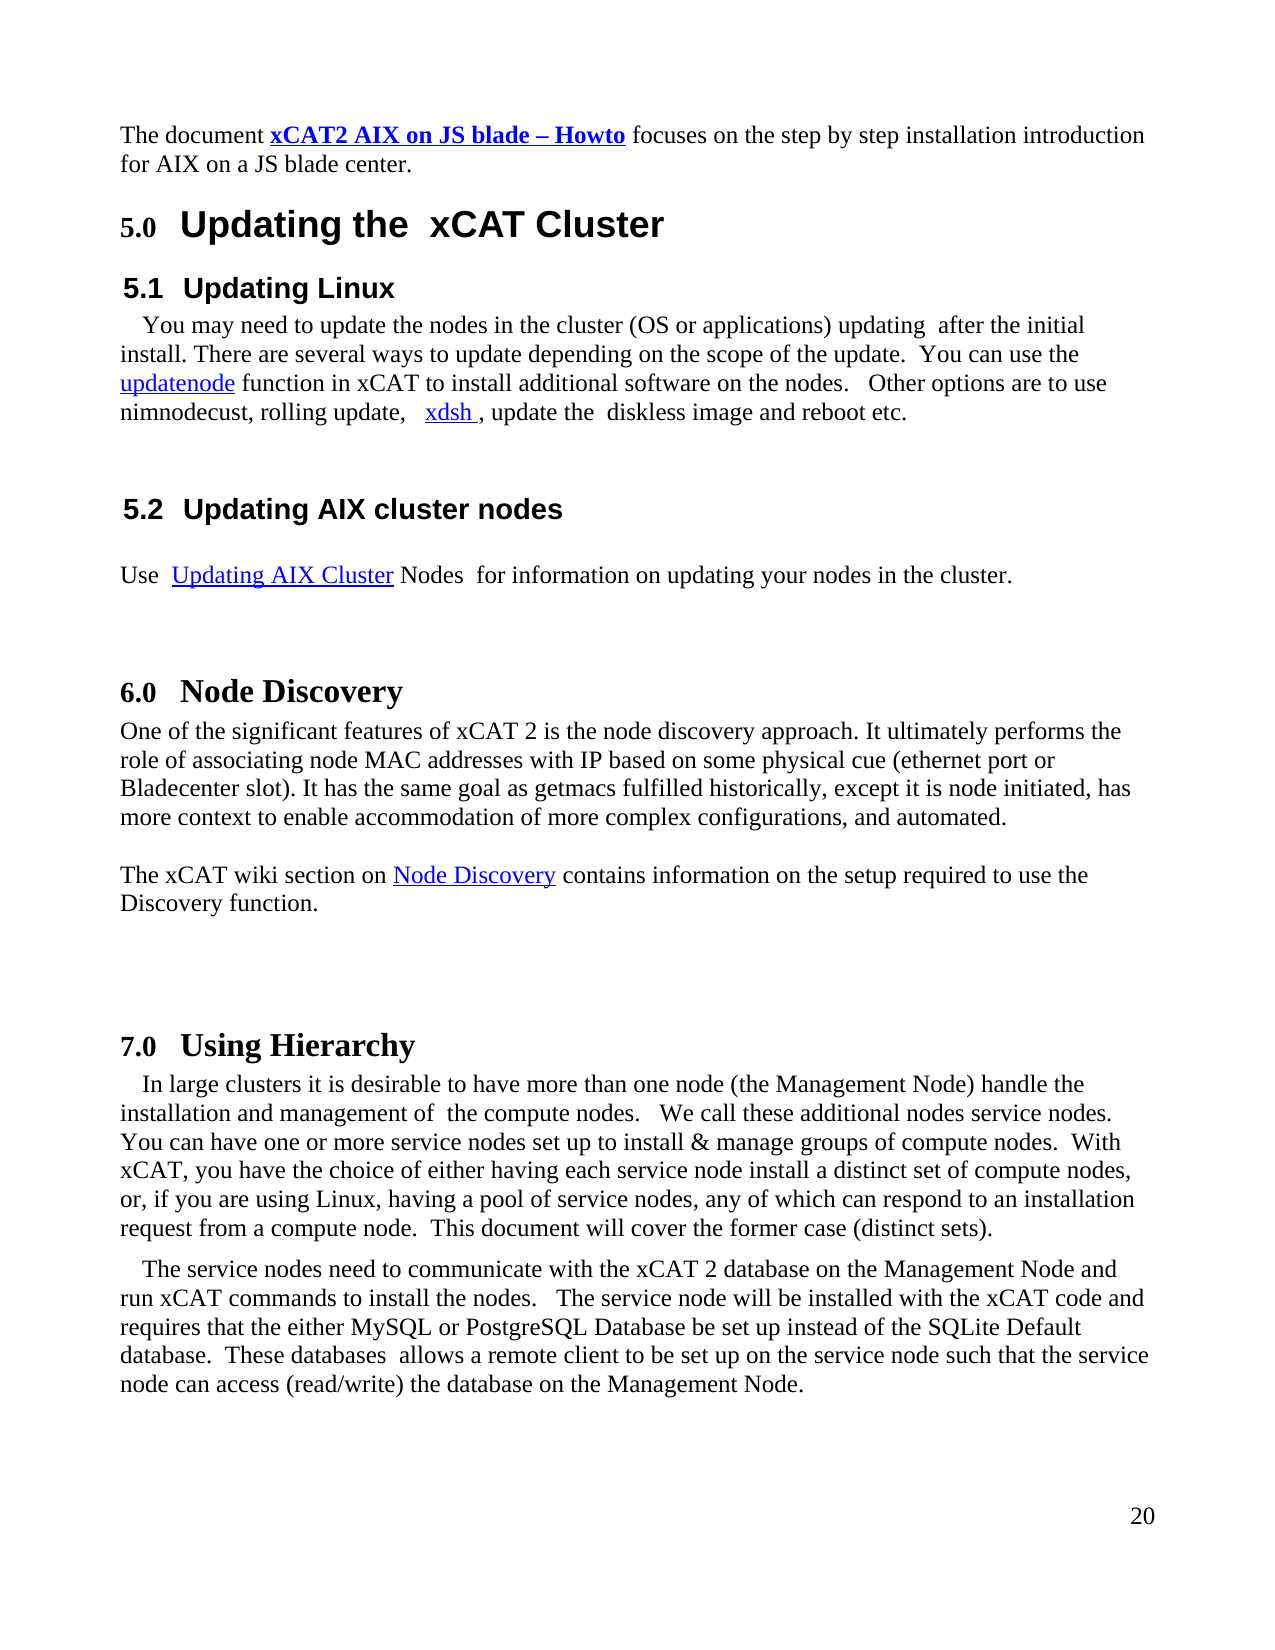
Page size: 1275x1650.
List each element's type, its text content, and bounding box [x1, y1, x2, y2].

text Use Updating AIX Cluster Nodes for information on updating your nodes in the cluster. [120, 560, 1155, 589]
subtitle Updating the xCAT Cluster [120, 202, 1155, 246]
text You may need to update the nodes in the cluster (OS or applications) updating after the initial install. There are several ways to update depending on the scope of the update. You can use the updatenode function in xCAT to install additional software on the nodes. Other options are to use nimnodecust, rolling update, xdsh , update the diskless image and reboot etc. [120, 310, 1155, 425]
text One of the significant features of xCAT 2 is the node discovery approach. It ultimately performs the role of associating node MAC addresses with IP based on some physical cue (ethernet port or Bladecenter slot). It has the same goal as getmacs fulfilled historically, except it is node initiated, has more context to enable accommodation of more complex configurations, and automated. [120, 716, 1155, 831]
subtitle Node Discovery [120, 671, 1155, 710]
text The document xCAT2 AIX on JS blade – Howto focuses on the step by step installation introduction for AIX on a JS blade center. [120, 120, 1155, 177]
subtitle Using Hierarchy [120, 1025, 1155, 1063]
subtitle Updating AIX cluster nodes [123, 492, 1155, 525]
subtitle Updating Linux [123, 271, 1155, 304]
text In large clusters it is desirable to have more than one node (the Management Node) handle the installation and management of the compute nodes. We call these additional nodes service nodes. You can have one or more service nodes set up to install & manage groups of compute nodes. With xCAT, you have the choice of either having each service node install a distinct set of compute nodes, or, if you are using Linux, having a pool of service nodes, any of which can respond to an installation request from a compute node. This document will cover the former case (distinct sets). [120, 1069, 1155, 1242]
text The service nodes need to communicate with the xCAT 2 database on the Management Node and run xCAT commands to install the nodes. The service node will be installed with the xCAT code and requires that the either MySQL or PostgreSQL Database be set up instead of the SQLite Default database. These databases allows a remote client to be set up on the service node such that the service node can access (read/write) the database on the Management Node. [120, 1254, 1155, 1398]
text The xCAT wiki section on Node Discovery contains information on the setup required to use the Discovery function. [120, 860, 1155, 917]
